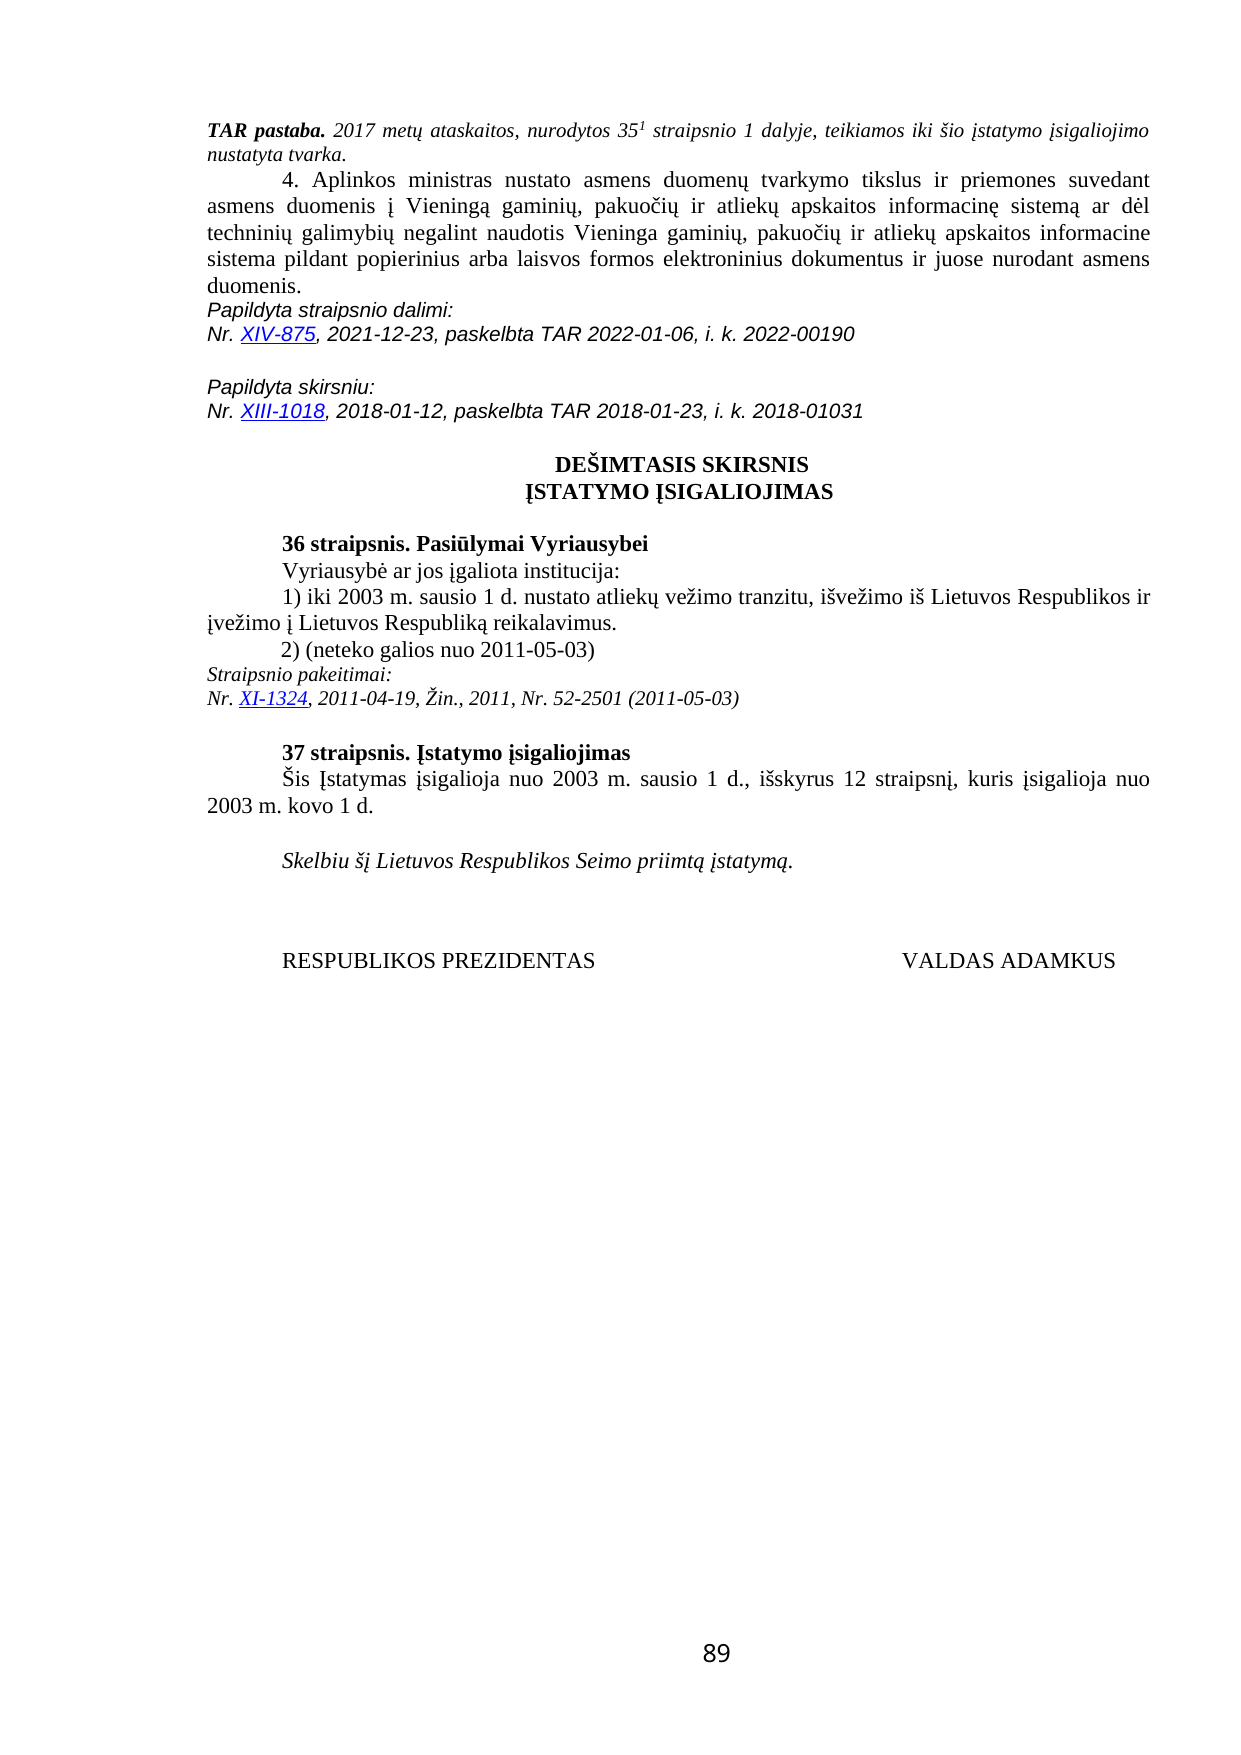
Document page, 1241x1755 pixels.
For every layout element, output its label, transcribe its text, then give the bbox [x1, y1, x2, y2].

text Nr. XIV-875, 2021-12-23, paskelbta TAR 2022-01-06, i. k. 2022-00190 [207, 322, 1152, 346]
text TAR pastaba. 2017 metų ataskaitos, nurodytos 351 straipsnio 1 dalyje, teikiamos iki šio įstatymo įsigaliojimo nustatyta tvarka. [207, 118, 1152, 166]
text Vyriausybė ar jos įgaliota institucija: [207, 557, 1152, 583]
text Nr. XI-1324, 2011-04-19, Žin., 2011, Nr. 52-2501 (2011-05-03) [207, 686, 1152, 710]
text RESPUBLIKOS PREZIDENTAS VALDAS ADAMKUS [207, 947, 1152, 974]
text Skelbiu šį Lietuvos Respublikos Seimo priimtą įstatymą. [207, 847, 1152, 873]
text Šis Įstatymas įsigalioja nuo 2003 m. sausio 1 d., išskyrus 12 straipsnį, kuris įsigalioja nuo 2003 m. kovo 1 d. [207, 765, 1152, 818]
text Straipsnio pakeitimai: [207, 662, 1152, 686]
text Nr. XIII-1018, 2018-01-12, paskelbta TAR 2018-01-23, i. k. 2018-01031 [207, 399, 1152, 423]
text 36 straipsnis. Pasiūlymai Vyriausybei [207, 530, 1152, 557]
text Papildyta skirsniu: [207, 375, 1152, 399]
text įstatymo įsigaliojimas [207, 478, 1152, 504]
text 1) iki 2003 m. sausio 1 d. nustato atliekų vežimo tranzitu, išvežimo iš Lietuvos Respublikos ir įvežimo į Lietuvos Respubliką reikalavimus. [207, 583, 1152, 636]
text 2) (neteko galios nuo 2011-05-03) [207, 636, 1152, 662]
text Papildyta straipsnio dalimi: [207, 298, 1152, 322]
text 37 straipsnis. Įstatymo įsigaliojimas [207, 739, 1152, 765]
text 4. Aplinkos ministras nustato asmens duomenų tvarkymo tikslus ir priemones suvedant asmens duomenis į Vieningą gaminių, pakuočių ir atliekų apskaitos informacinę sistemą ar dėl techninių galimybių negalint naudotis Vieninga gaminių, pakuočių ir atliekų apskaitos informacine sistema pildant popierinius arba laisvos formos elektroninius dokumentus ir juose nurodant asmens duomenis. [207, 166, 1152, 298]
subtitle dešimtasis skirsnis [207, 451, 1152, 478]
